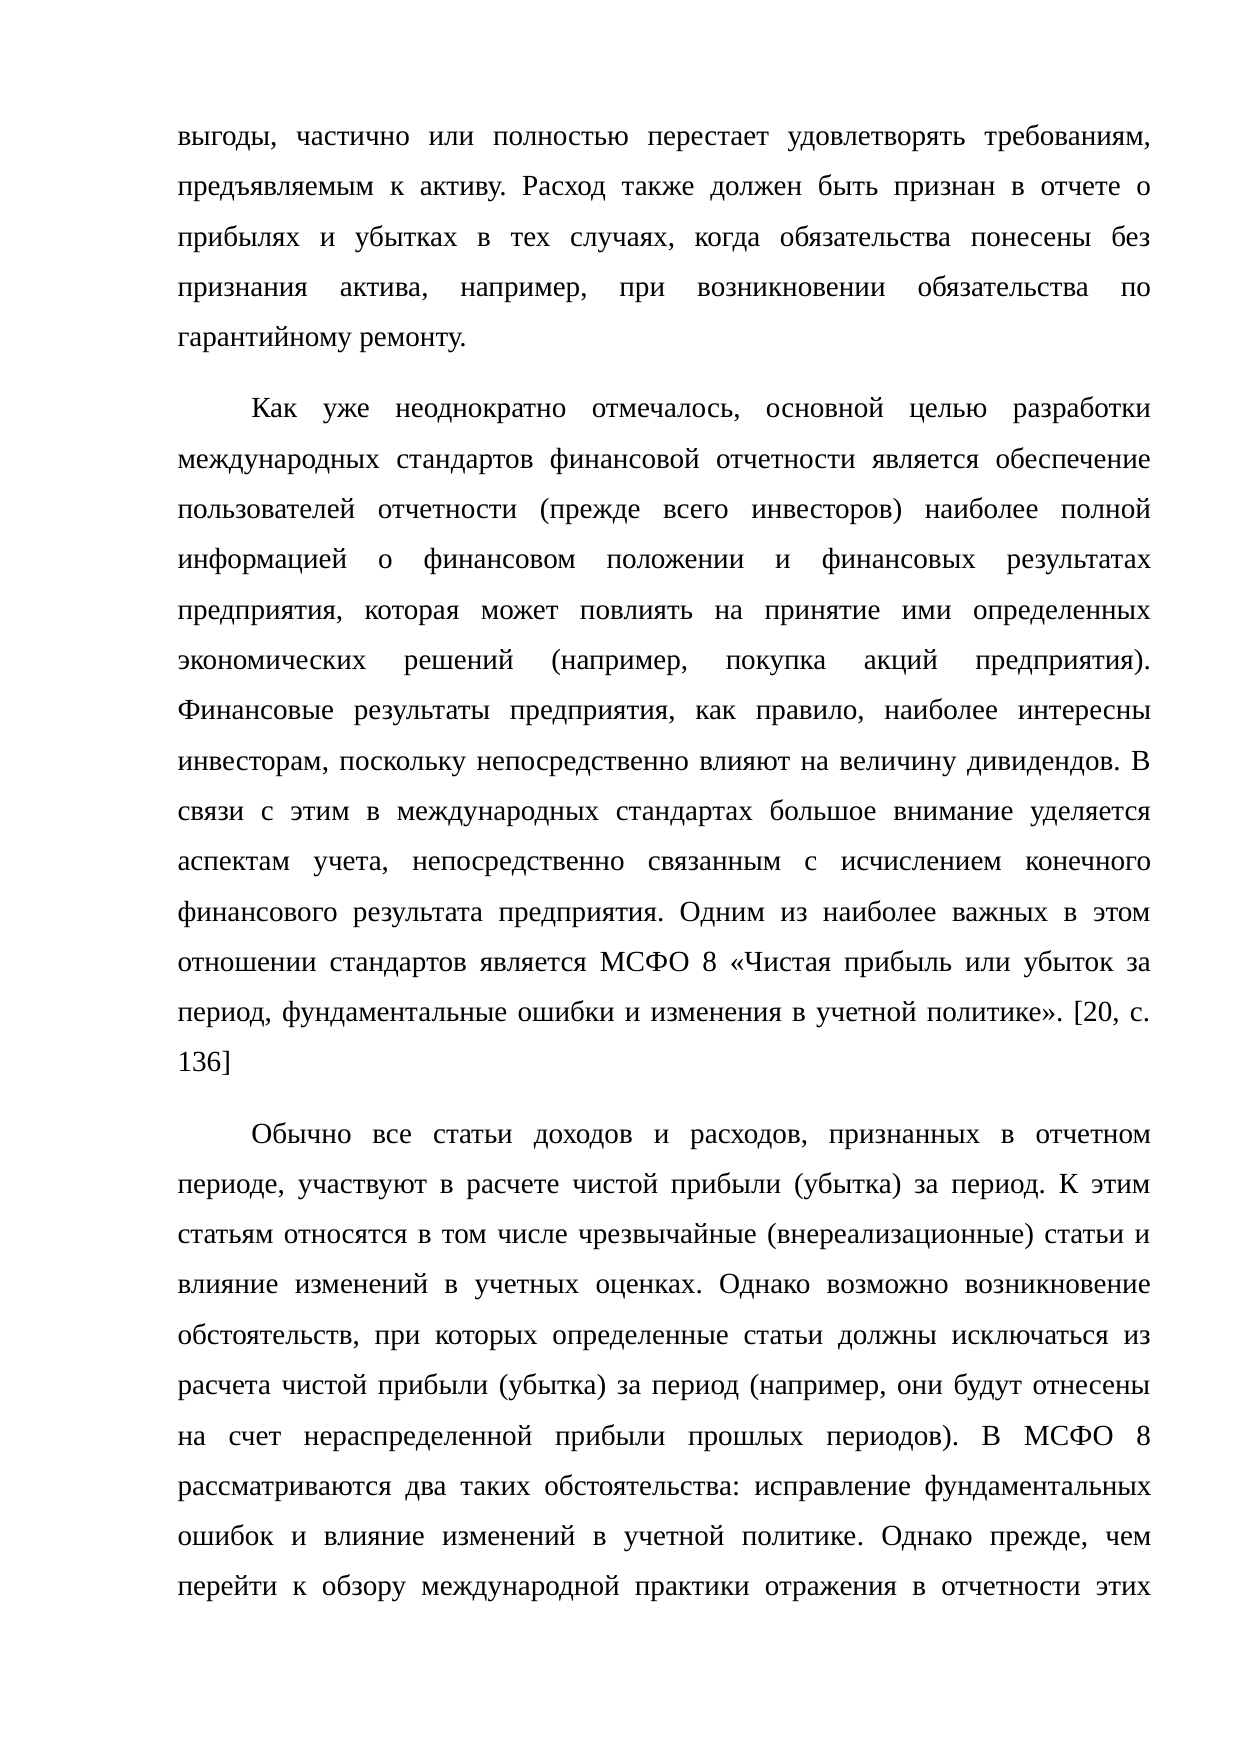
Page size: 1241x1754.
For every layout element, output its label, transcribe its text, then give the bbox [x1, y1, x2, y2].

text Как уже неоднократно отмечалось, основной целью разработки международных стандартов финансовой отчетности является обеспечение пользователей отчетности (прежде всего инвесторов) наиболее полной информацией о финансовом положении и финансовых результатах предприятия, которая может повлиять на принятие ими определенных экономических решений (например, покупка акций предприятия). Финансовые результаты предприятия, как правило, наиболее интересны инвесторам, поскольку непосредственно влияют на величину дивидендов. В связи с этим в международных стандартах большое внимание уделяется аспектам учета, непосредственно связанным с исчислением конечного финансового результата предприятия. Одним из наиболее важных в этом отношении стандартов является МСФО 8 «Чистая прибыль или убыток за период, фундаментальные ошибки и изменения в учетной политике». [20, с. 136] [177, 391, 1152, 1078]
text Обычно все статьи доходов и расходов, признанных в отчетном периоде, участвуют в расчете чистой прибыли (убытка) за период. К этим статьям относятся в том числе чрезвычайные (внереализационные) статьи и влияние изменений в учетных оценках. Однако возможно возникновение обстоятельств, при которых определенные статьи должны исключаться из расчета чистой прибыли (убытка) за период (например, они будут отнесены на счет нераспределенной прибыли прошлых периодов). В МСФО 8 рассматриваются два таких обстоятельства: исправление фундаментальных ошибок и влияние изменений в учетной политике. Однако прежде, чем перейти к обзору международной практики отражения в отчетности этих [177, 1116, 1152, 1602]
text выгоды, частично или полностью перестает удовлетворять требованиям, предъявляемым к активу. Расход также должен быть признан в отчете о прибылях и убытках в тех случаях, когда обязательства понесены без признания актива, например, при возникновении обязательства по гарантийному ремонту. [177, 118, 1152, 353]
